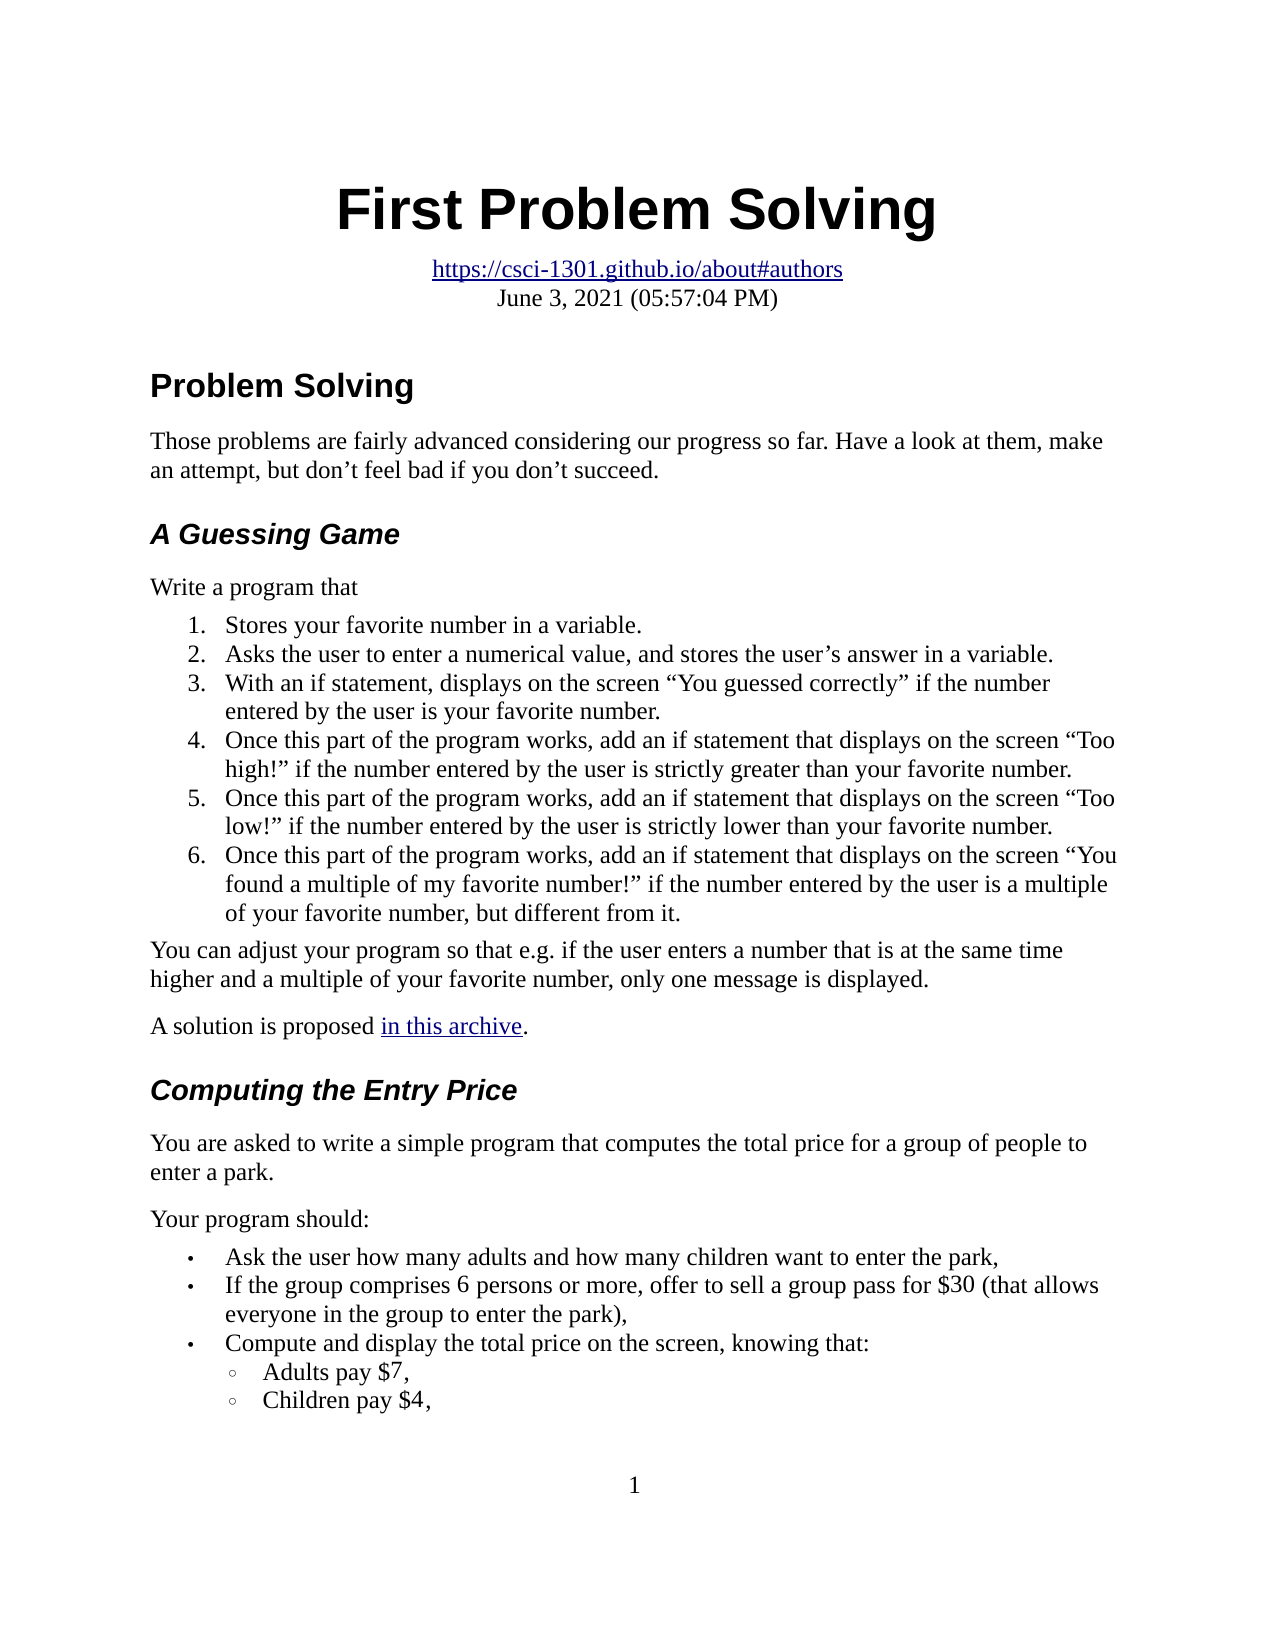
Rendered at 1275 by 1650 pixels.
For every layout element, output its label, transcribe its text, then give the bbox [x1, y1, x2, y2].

list If the group comprises persons or more, offer to sell a group pass for $ (that allows everyone in the group to enter the park), [187, 1270, 1125, 1328]
text You can adjust your program so that e.g. if the user enters a number that is at the same time higher and a multiple of your favorite number, only one message is displayed. [150, 935, 1125, 993]
text June 3, 2021 (05:57:04 PM) [150, 283, 1125, 312]
list Asks the user to enter a numerical value, and stores the user’s answer in a variable. [187, 639, 1125, 668]
text Those problems are fairly advanced considering our progress so far. Have a look at them, make an attempt, but don’t feel bad if you don’t succeed. [150, 426, 1125, 483]
list With an if statement, displays on the screen “You guessed correctly” if the number entered by the user is your favorite number. [187, 668, 1125, 725]
text A solution is proposed in this archive. [150, 1011, 1125, 1039]
list Stores your favorite number in a variable. [187, 610, 1125, 639]
text You are asked to write a simple program that computes the total price for a group of people to enter a park. [150, 1128, 1125, 1186]
list Once this part of the program works, add an if statement that displays on the screen “Too high!” if the number entered by the user is strictly greater than your favorite number. [187, 725, 1125, 783]
list Once this part of the program works, add an if statement that displays on the screen “You found a multiple of my favorite number!” if the number entered by the user is a multiple of your favorite number, but different from it. [187, 840, 1125, 926]
text https://csci-1301.github.io/about#authors [150, 254, 1125, 283]
text Write a program that [150, 572, 1125, 601]
list Once this part of the program works, add an if statement that displays on the screen “Too low!” if the number entered by the user is strictly lower than your favorite number. [187, 783, 1125, 840]
subtitle Problem Solving [150, 366, 1125, 404]
subtitle A Guessing Game [150, 517, 1125, 551]
subtitle Computing the Entry Price [150, 1073, 1125, 1107]
text Your program should: [150, 1204, 1125, 1233]
list Ask the user how many adults and how many children want to enter the park, [187, 1242, 1125, 1270]
title First Problem Solving [150, 175, 1125, 242]
list Compute and display the total price on the screen, knowing that: [187, 1328, 1125, 1357]
list Children pay $, [225, 1385, 1125, 1414]
list Adults pay $, [225, 1357, 1125, 1385]
